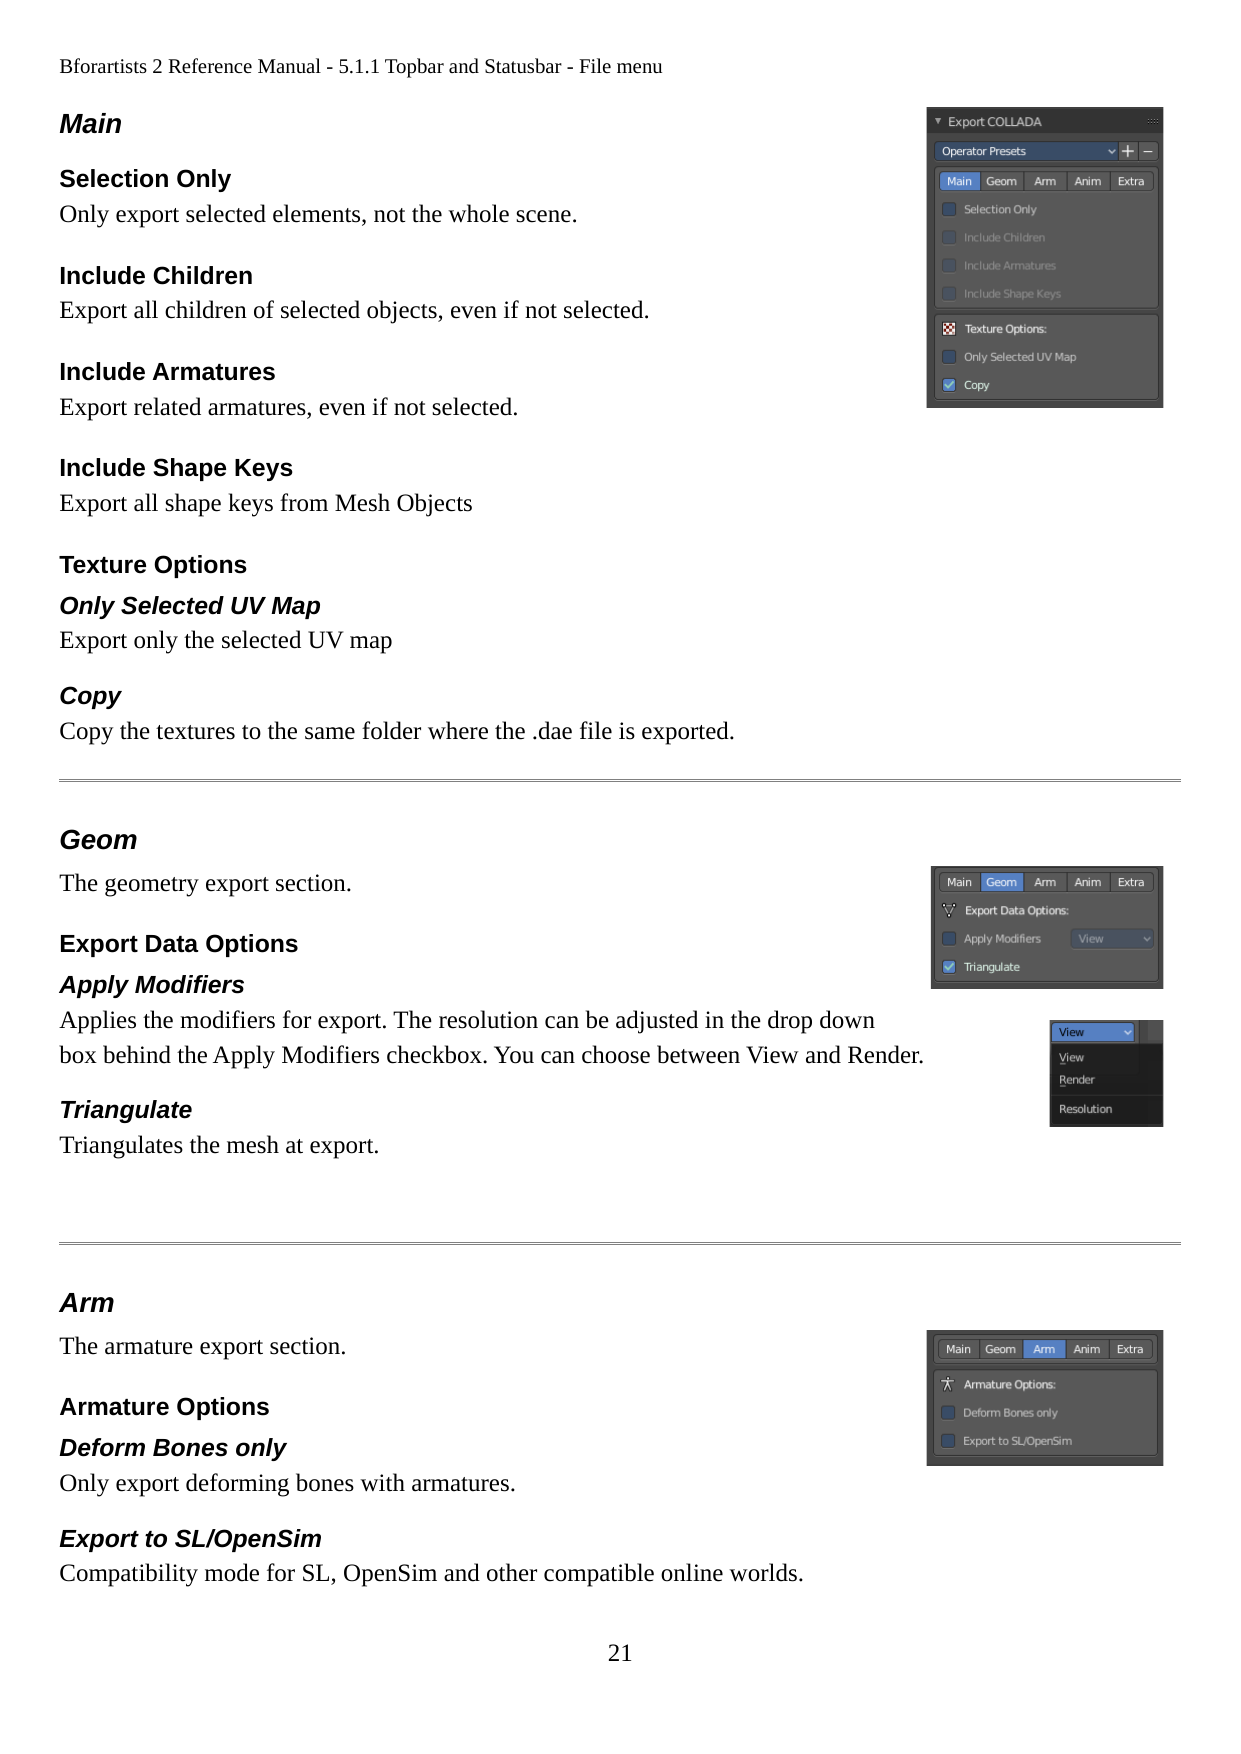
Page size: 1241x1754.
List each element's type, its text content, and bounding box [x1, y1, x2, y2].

subtitle [1164, 1095, 1181, 1123]
subtitle Include Children [59, 261, 926, 289]
subtitle Include Shape Keys [59, 453, 1181, 482]
subtitle Copy [59, 681, 1181, 709]
picture [926, 107, 1164, 408]
subtitle Export to SL/OpenSim [59, 1524, 1181, 1552]
text The armature export section. [59, 1331, 926, 1360]
text Copy the textures to the same folder where the .dae file is exported. [59, 716, 1181, 744]
text Export all shape keys from Mesh Objects [59, 488, 1181, 517]
subtitle Arm [59, 1287, 1181, 1318]
text Only export selected elements, not the whole scene. [59, 199, 926, 228]
text Export only the selected UV map [59, 626, 1181, 654]
subtitle Only Selected UV Map [59, 591, 1181, 619]
text Export all children of selected objects, even if not selected. [59, 296, 926, 324]
text Export related armatures, even if not selected. [59, 392, 1181, 421]
subtitle [1164, 357, 1181, 386]
picture [926, 1330, 1164, 1466]
text Compatibility mode for SL, OpenSim and other compatible online worlds. [59, 1558, 1181, 1587]
subtitle [1164, 1392, 1181, 1421]
text Only export deforming bones with armatures. [59, 1468, 1181, 1497]
subtitle Geom [59, 823, 1181, 855]
subtitle Export Data Options [59, 929, 930, 958]
picture [930, 866, 1164, 989]
subtitle [1164, 929, 1181, 958]
subtitle Apply Modifiers [59, 970, 1181, 999]
subtitle [1164, 107, 1181, 139]
picture [1049, 1020, 1164, 1127]
subtitle Texture Options [59, 550, 1181, 578]
subtitle Include Armatures [59, 357, 926, 386]
subtitle Triangulate [59, 1095, 1049, 1123]
subtitle [1164, 1433, 1181, 1462]
subtitle Main [59, 107, 926, 139]
text Triangulates the mesh at export. [59, 1130, 1181, 1158]
subtitle Armature Options [59, 1392, 926, 1421]
subtitle Selection Only [59, 164, 926, 193]
text Applies the modifiers for export. The resolution can be adjusted in the drop down box behind the Apply Modifiers checkbox. You can choose between View and Render. [59, 1005, 1181, 1068]
subtitle Deform Bones only [59, 1433, 926, 1462]
subtitle [1164, 261, 1181, 289]
subtitle [1164, 164, 1181, 193]
text The geometry export section. [59, 868, 930, 897]
